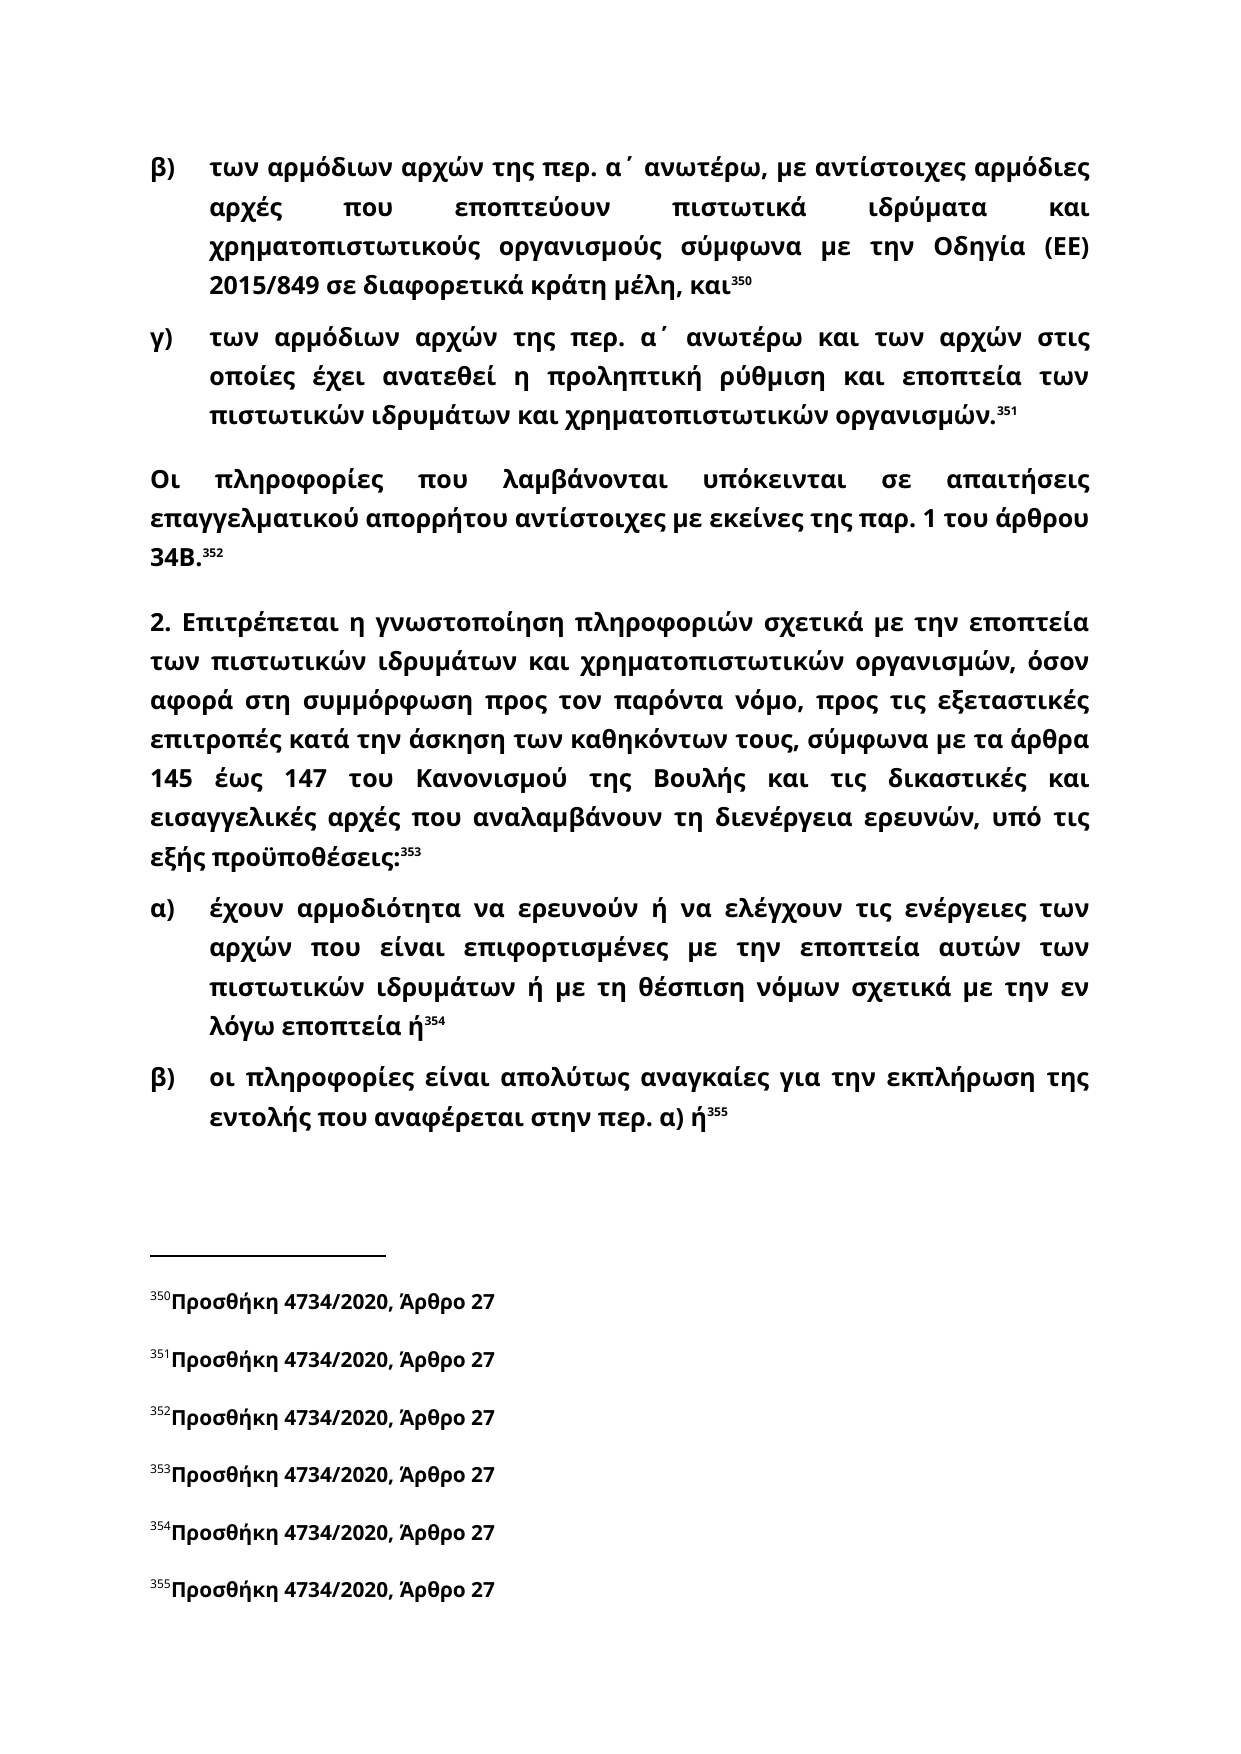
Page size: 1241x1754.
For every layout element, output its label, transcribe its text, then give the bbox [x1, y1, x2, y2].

text Προσθήκη 4734/2020, Άρθρο 27 [150, 1518, 1090, 1546]
list β) οι πληροφορίες είναι απολύτως αναγκαίες για την εκπλήρωση της εντολής που αναφέρεται στην περ. α) ή [150, 1060, 1090, 1133]
list α) έχουν αρμοδιότητα να ερευνούν ή να ελέγχουν τις ενέργειες των αρχών που είναι επιφορτισμένες με την εποπτεία αυτών των πιστωτικών ιδρυμάτων ή με τη θέσπιση νόμων σχετικά με την εν λόγω εποπτεία ή [150, 891, 1090, 1042]
list γ) των αρμόδιων αρχών της περ. α΄ ανωτέρω και των αρχών στις οποίες έχει ανατεθεί η προληπτική ρύθμιση και εποπτεία των πιστωτικών ιδρυμάτων και χρηματοπιστωτικών οργανισμών. [150, 319, 1090, 432]
text Οι πληροφορίες που λαμβάνονται υπόκεινται σε απαιτήσεις επαγγελματικού απορρήτου αντίστοιχες με εκείνες της παρ. 1 του άρθρου 34Β. [150, 462, 1090, 574]
text Προσθήκη 4734/2020, Άρθρο 27 [150, 1460, 1090, 1489]
text Προσθήκη 4734/2020, Άρθρο 27 [150, 1576, 1090, 1604]
list β) των αρμόδιων αρχών της περ. α΄ ανωτέρω, με αντίστοιχες αρμόδιες αρχές που εποπτεύουν πιστωτικά ιδρύματα και χρηματοπιστωτικούς οργανισμούς σύμφωνα με την Οδηγία (ΕΕ) 2015/849 σε διαφορετικά κράτη μέλη, και [150, 150, 1090, 302]
text Προσθήκη 4734/2020, Άρθρο 27 [150, 1345, 1090, 1373]
text Προσθήκη 4734/2020, Άρθρο 27 [150, 1403, 1090, 1431]
text Προσθήκη 4734/2020, Άρθρο 27 [150, 1287, 1090, 1316]
text 2. Επιτρέπεται η γνωστοποίηση πληροφοριών σχετικά με την εποπτεία των πιστωτικών ιδρυμάτων και χρηματοπιστωτικών οργανισμών, όσον αφορά στη συμμόρφωση προς τον παρόντα νόμο, προς τις εξεταστικές επιτροπές κατά την άσκηση των καθηκόντων τους, σύμφωνα με τα άρθρα 145 έως 147 του Κανονισμού της Βουλής και τις δικαστικές και εισαγγελικές αρχές που αναλαμβάνουν τη διενέργεια ερευνών, υπό τις εξής προϋποθέσεις: [150, 604, 1090, 873]
